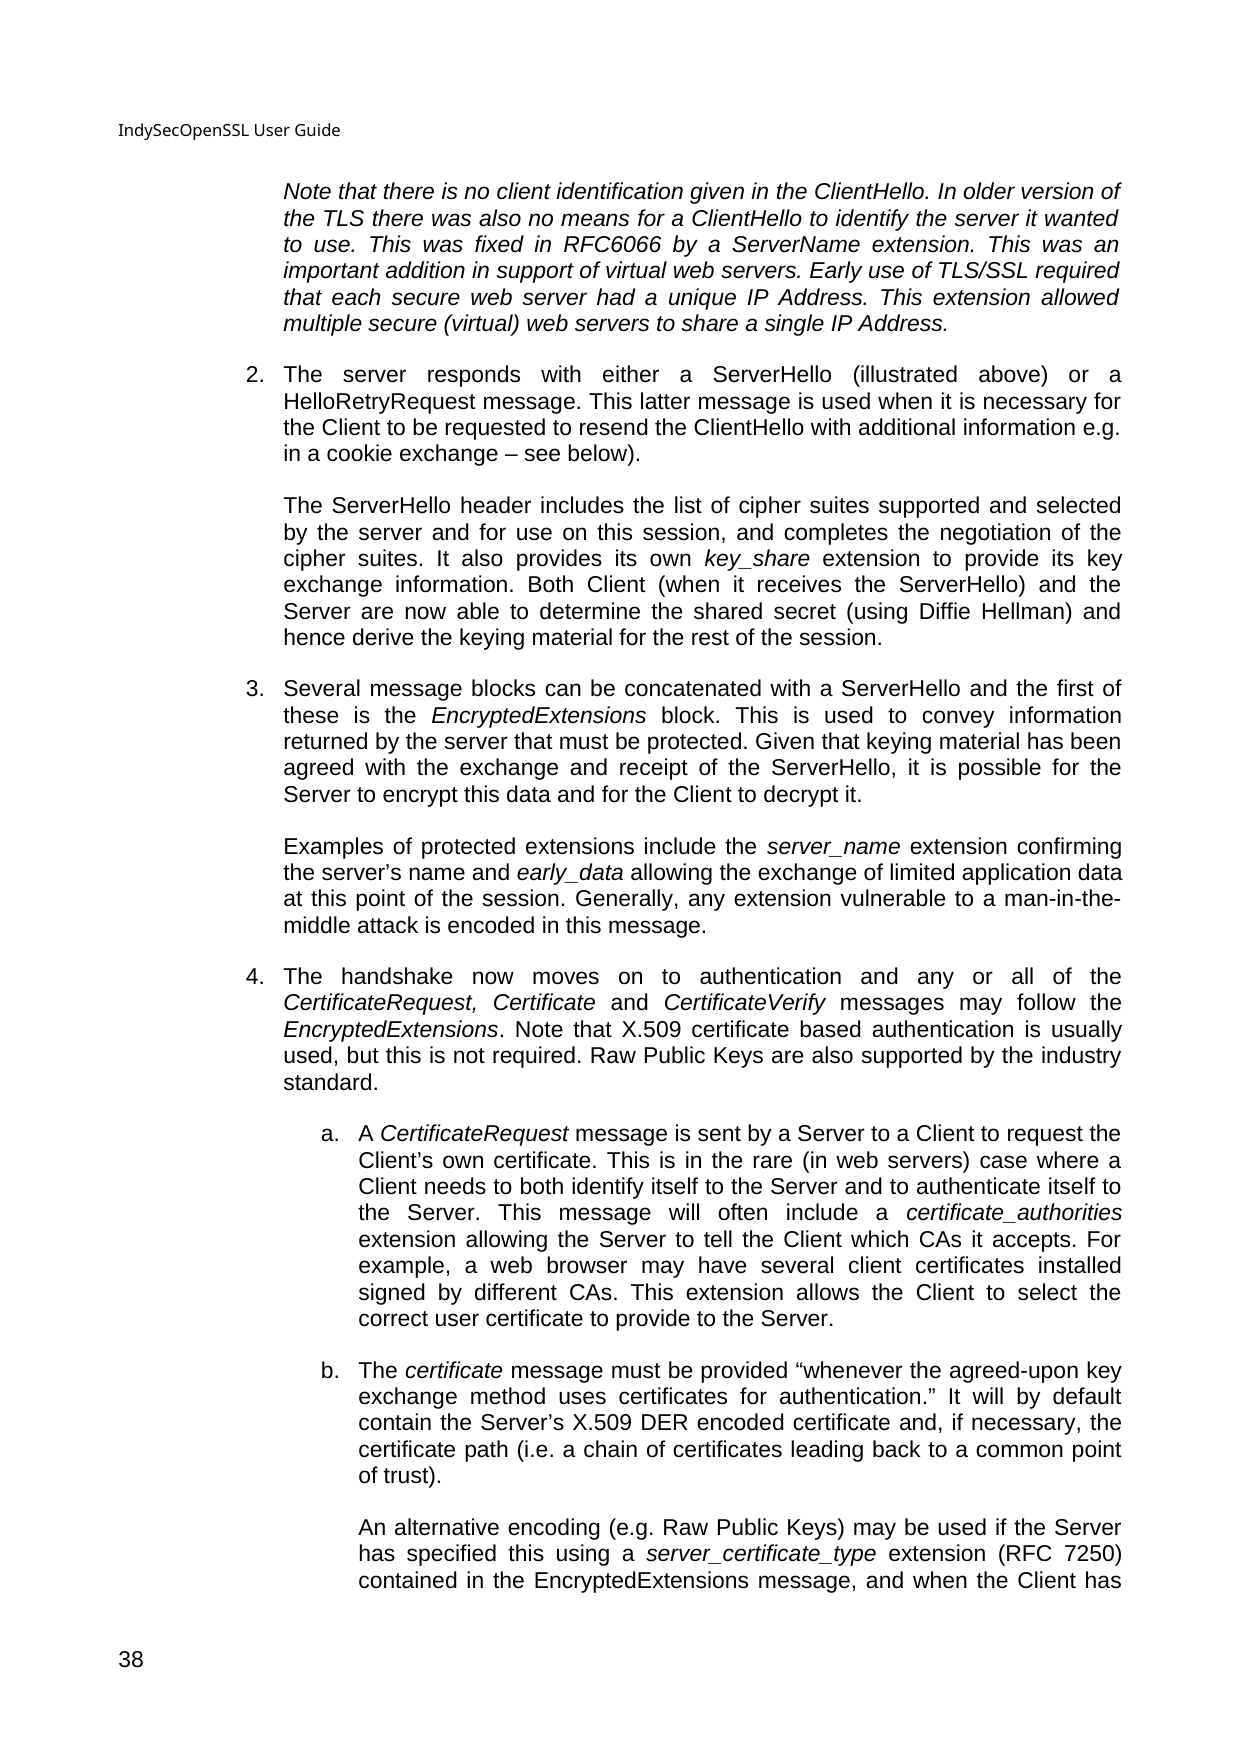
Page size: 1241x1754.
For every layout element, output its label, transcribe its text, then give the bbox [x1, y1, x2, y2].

text The ServerHello header includes the list of cipher suites supported and selected by the server and for use on this session, and completes the negotiation of the cipher suites. It also provides its own key_share extension to provide its key exchange information. Both Client (when it receives the ServerHello) and the Server are now able to determine the shared secret (using Diffie Hellman) and hence derive the keying material for the rest of the session. [283, 492, 1122, 650]
text An alternative encoding (e.g. Raw Public Keys) may be used if the Server has specified this using a server_certificate_type extension (RFC 7250) contained in the EncryptedExtensions message, and when the Client has [358, 1514, 1122, 1593]
list The certificate message must be provided “whenever the agreed-upon key exchange method uses certificates for authentication.” It will by default contain the Server’s X.509 DER encoded certificate and, if necessary, the certificate path (i.e. a chain of certificates leading back to a common point of trust). [321, 1357, 1122, 1488]
list The handshake now moves on to authentication and any or all of the CertificateRequest, Certificate and CertificateVerify messages may follow the EncryptedExtensions. Note that X.509 certificate based authentication is usually used, but this is not required. Raw Public Keys are also supported by the industry standard. [246, 963, 1122, 1095]
text Note that there is no client identification given in the ClientHello. In older version of the TLS there was also no means for a ClientHello to identify the server it wanted to use. This was fixed in RFC6066 by a ServerName extension. This was an important addition in support of virtual web servers. Early use of TLS/SSL required that each secure web server had a unique IP Address. This extension allowed multiple secure (virtual) web servers to share a single IP Address. [283, 178, 1122, 336]
list Several message blocks can be concatenated with a ServerHello and the first of these is the EncryptedExtensions block. This is used to convey information returned by the server that must be protected. Given that keying material has been agreed with the exchange and receipt of the ServerHello, it is possible for the Server to encrypt this data and for the Client to decrypt it. [246, 675, 1122, 807]
text Examples of protected extensions include the server_name extension confirming the server’s name and early_data allowing the exchange of limited application data at this point of the session. Generally, any extension vulnerable to a man-in-the-middle attack is encoded in this message. [283, 833, 1122, 938]
list A CertificateRequest message is sent by a Server to a Client to request the Client’s own certificate. This is in the rare (in web servers) case where a Client needs to both identify itself to the Server and to authenticate itself to the Server. This message will often include a certificate_authorities extension allowing the Server to tell the Client which CAs it accepts. For example, a web browser may have several client certificates installed signed by different CAs. This extension allows the Client to select the correct user certificate to provide to the Server. [321, 1120, 1122, 1331]
list The server responds with either a ServerHello (illustrated above) or a HelloRetryRequest message. This latter message is used when it is necessary for the Client to be requested to resend the ClientHello with additional information e.g. in a cookie exchange – see below). [246, 361, 1122, 467]
